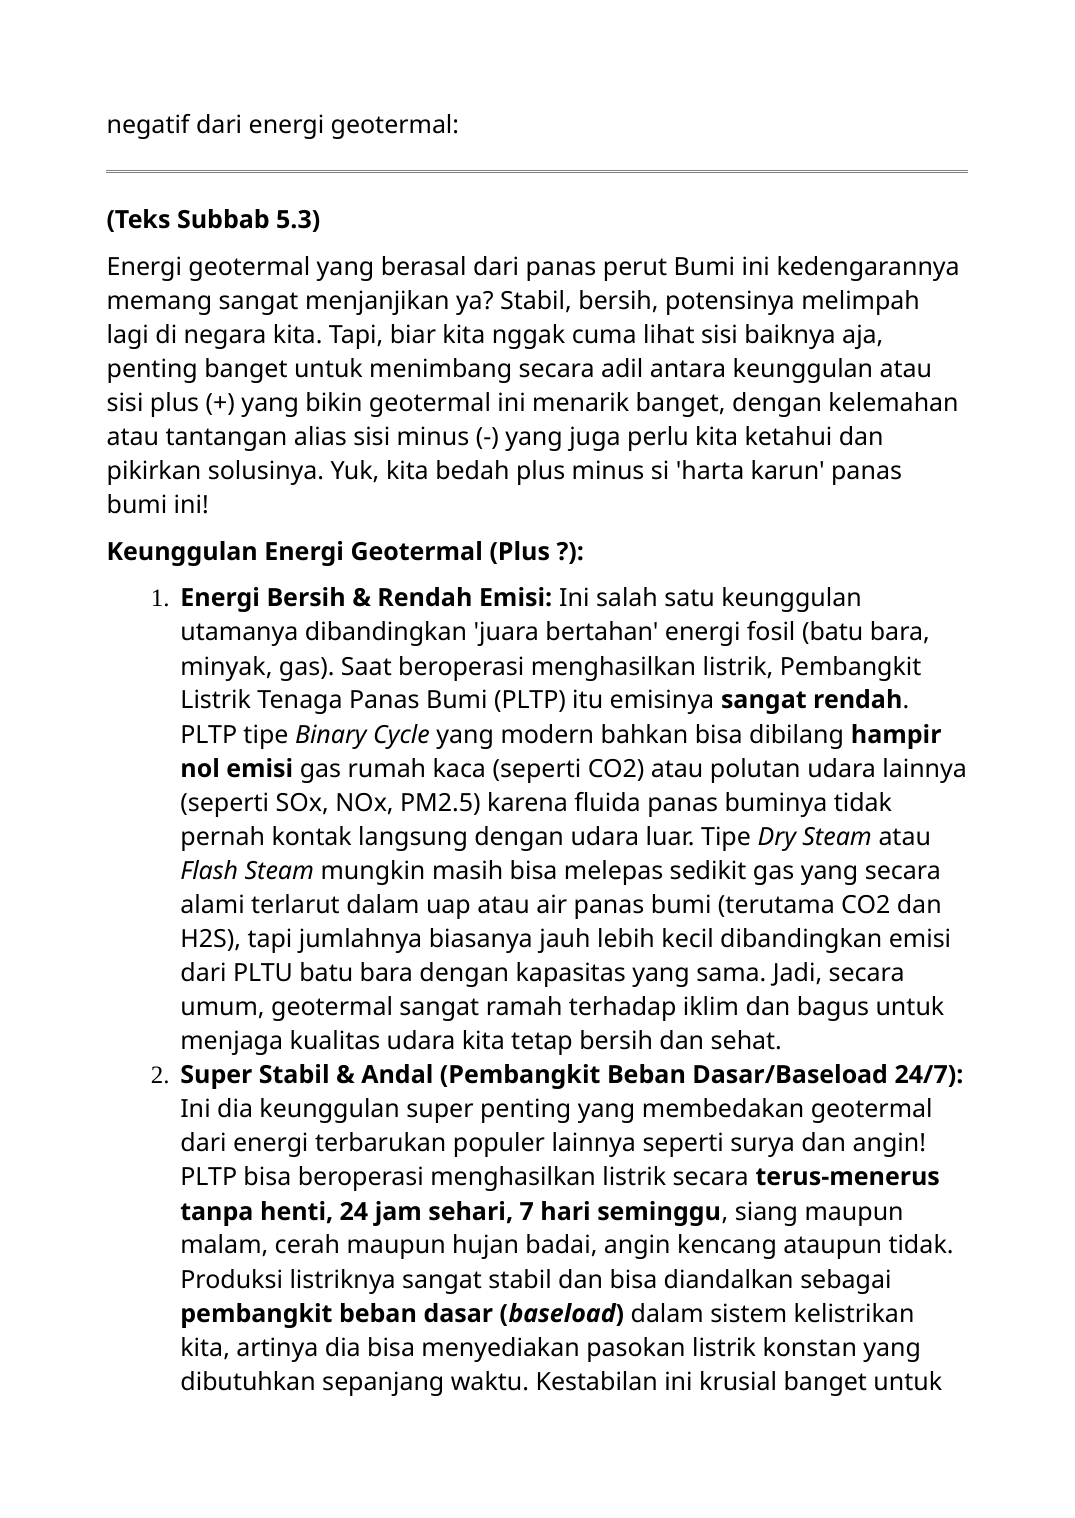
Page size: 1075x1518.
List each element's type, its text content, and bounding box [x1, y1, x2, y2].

text Keunggulan Energi Geotermal (Plus ?): [106, 533, 968, 567]
list Energi Bersih & Rendah Emisi: Ini salah satu keunggulan utamanya dibandingkan 'juara bertahan' energi fosil (batu bara, minyak, gas). Saat beroperasi menghasilkan listrik, Pembangkit Listrik Tenaga Panas Bumi (PLTP) itu emisinya sangat rendah. PLTP tipe Binary Cycle yang modern bahkan bisa dibilang hampir nol emisi gas rumah kaca (seperti CO2) atau polutan udara lainnya (seperti SOx, NOx, PM2.5) karena fluida panas buminya tidak pernah kontak langsung dengan udara luar. Tipe Dry Steam atau Flash Steam mungkin masih bisa melepas sedikit gas yang secara alami terlarut dalam uap atau air panas bumi (terutama CO2 dan H2S), tapi jumlahnya biasanya jauh lebih kecil dibandingkan emisi dari PLTU batu bara dengan kapasitas yang sama. Jadi, secara umum, geotermal sangat ramah terhadap iklim dan bagus untuk menjaga kualitas udara kita tetap bersih dan sehat. [151, 580, 968, 1057]
text (Teks Subbab 5.3) [106, 202, 968, 236]
text negatif dari energi geotermal: [106, 106, 968, 141]
list Super Stabil & Andal (Pembangkit Beban Dasar/Baseload 24/7): Ini dia keunggulan super penting yang membedakan geotermal dari energi terbarukan populer lainnya seperti surya dan angin! PLTP bisa beroperasi menghasilkan listrik secara terus-menerus tanpa henti, 24 jam sehari, 7 hari seminggu, siang maupun malam, cerah maupun hujan badai, angin kencang ataupun tidak. Produksi listriknya sangat stabil dan bisa diandalkan sebagai pembangkit beban dasar (baseload) dalam sistem kelistrikan kita, artinya dia bisa menyediakan pasokan listrik konstan yang dibutuhkan sepanjang waktu. Kestabilan ini krusial banget untuk [151, 1057, 968, 1397]
text Energi geotermal yang berasal dari panas perut Bumi ini kedengarannya memang sangat menjanjikan ya? Stabil, bersih, potensinya melimpah lagi di negara kita. Tapi, biar kita nggak cuma lihat sisi baiknya aja, penting banget untuk menimbang secara adil antara keunggulan atau sisi plus (+) yang bikin geotermal ini menarik banget, dengan kelemahan atau tantangan alias sisi minus (-) yang juga perlu kita ketahui dan pikirkan solusinya. Yuk, kita bedah plus minus si 'harta karun' panas bumi ini! [106, 248, 968, 521]
